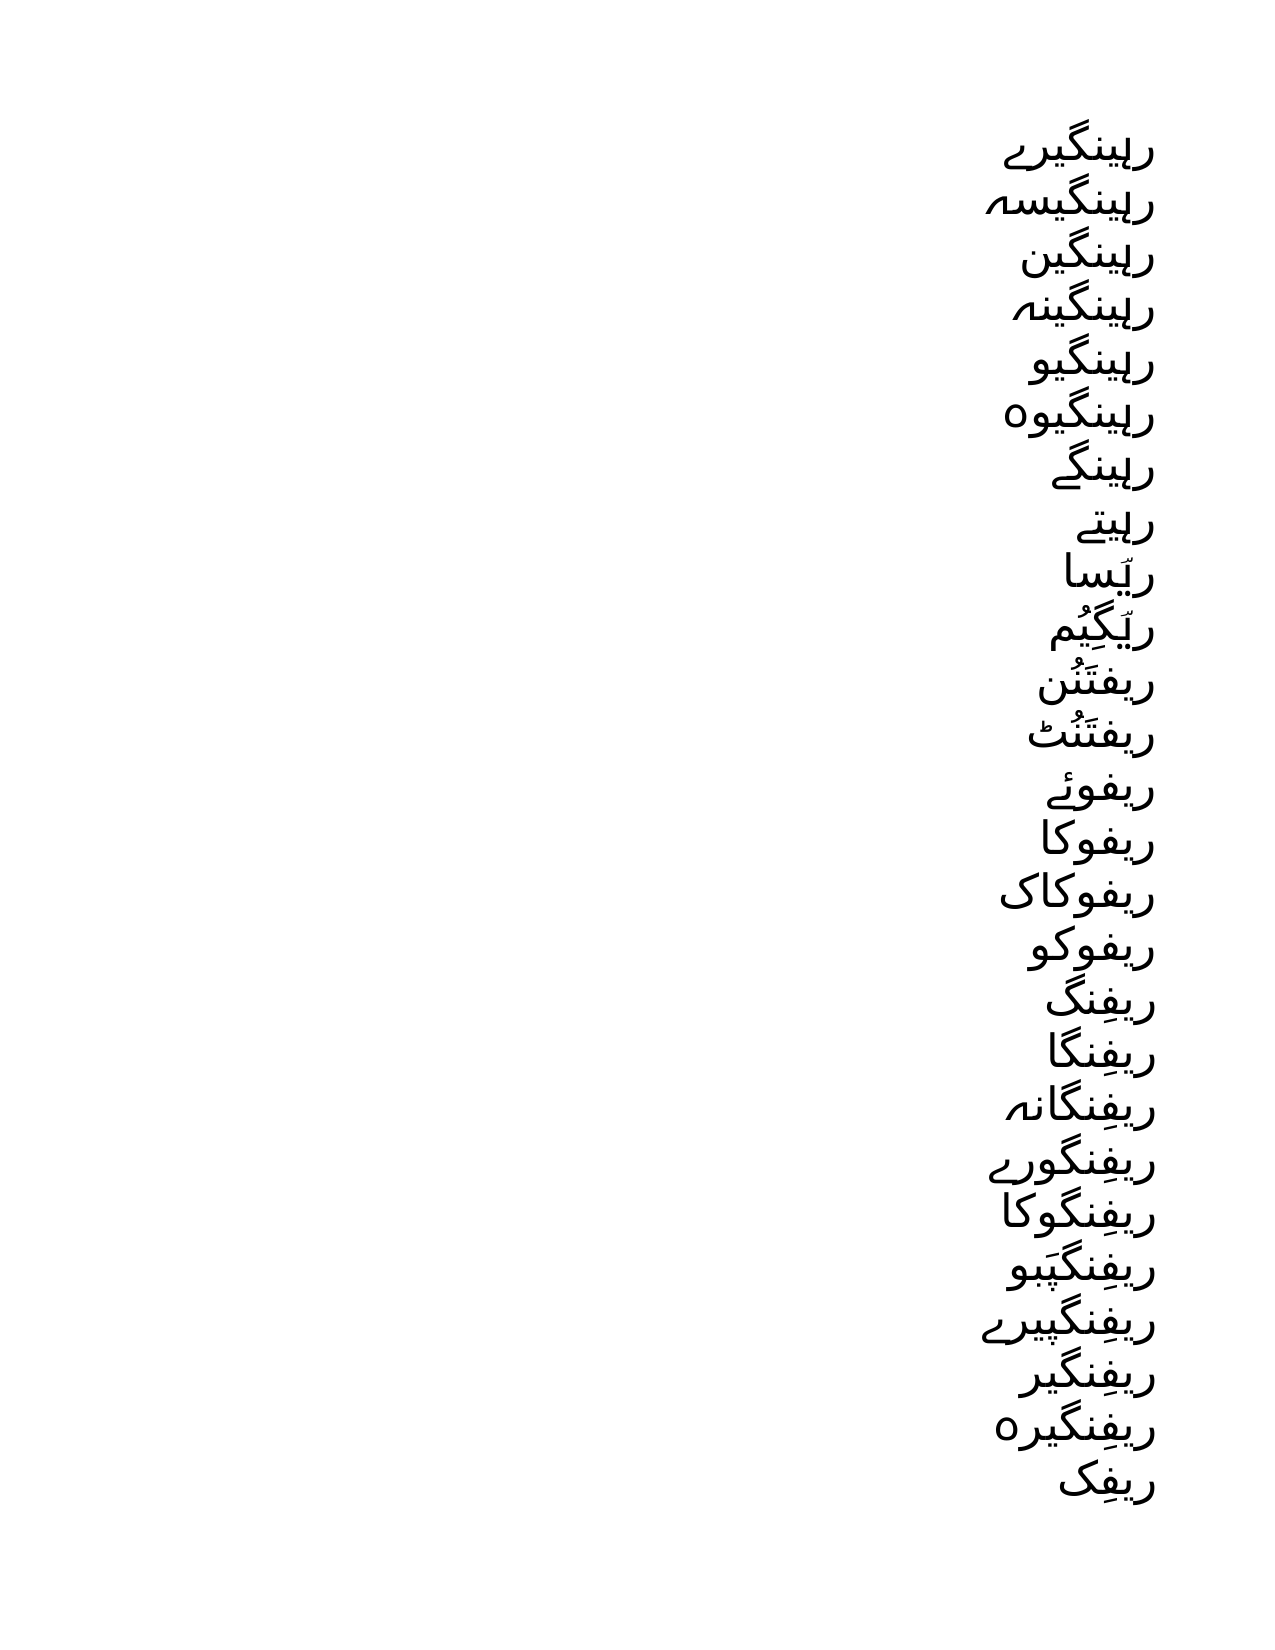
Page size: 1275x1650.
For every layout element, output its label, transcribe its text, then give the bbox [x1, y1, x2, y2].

text ریفِنگیر [118, 1345, 1157, 1398]
text ریفِنگورے [118, 1131, 1157, 1185]
text ریفِنگپیرے [118, 1291, 1157, 1345]
text ریفتَنُن [118, 651, 1157, 705]
text ریفوئے [118, 758, 1157, 811]
text رہینگیو [118, 331, 1157, 385]
text ریفِنگ [118, 971, 1157, 1025]
text ریفوکاک [118, 865, 1157, 918]
text ریفوکو [118, 918, 1157, 971]
text ریفِنگانہ [118, 1078, 1157, 1131]
text رہینگیسہ [118, 171, 1157, 225]
text ریفِک [118, 1451, 1157, 1505]
text ریفِنگپَبو [118, 1238, 1157, 1291]
text ریفِنگا [118, 1025, 1157, 1078]
text رہی​تے [118, 491, 1157, 545]
text رہینگیوہ [118, 385, 1157, 438]
text ریؔگِیُم [118, 598, 1157, 651]
text رہینگے [118, 438, 1157, 491]
text ریؔسا [118, 545, 1157, 598]
text رہینگین [118, 225, 1157, 278]
text رہینگیرے [118, 118, 1157, 171]
text ریفوکا [118, 811, 1157, 865]
text ریفِنگیرہ [118, 1398, 1157, 1451]
text ریفِنگوکا [118, 1185, 1157, 1238]
text رہینگینہ [118, 278, 1157, 331]
text ریفتَنُٹ [118, 705, 1157, 758]
